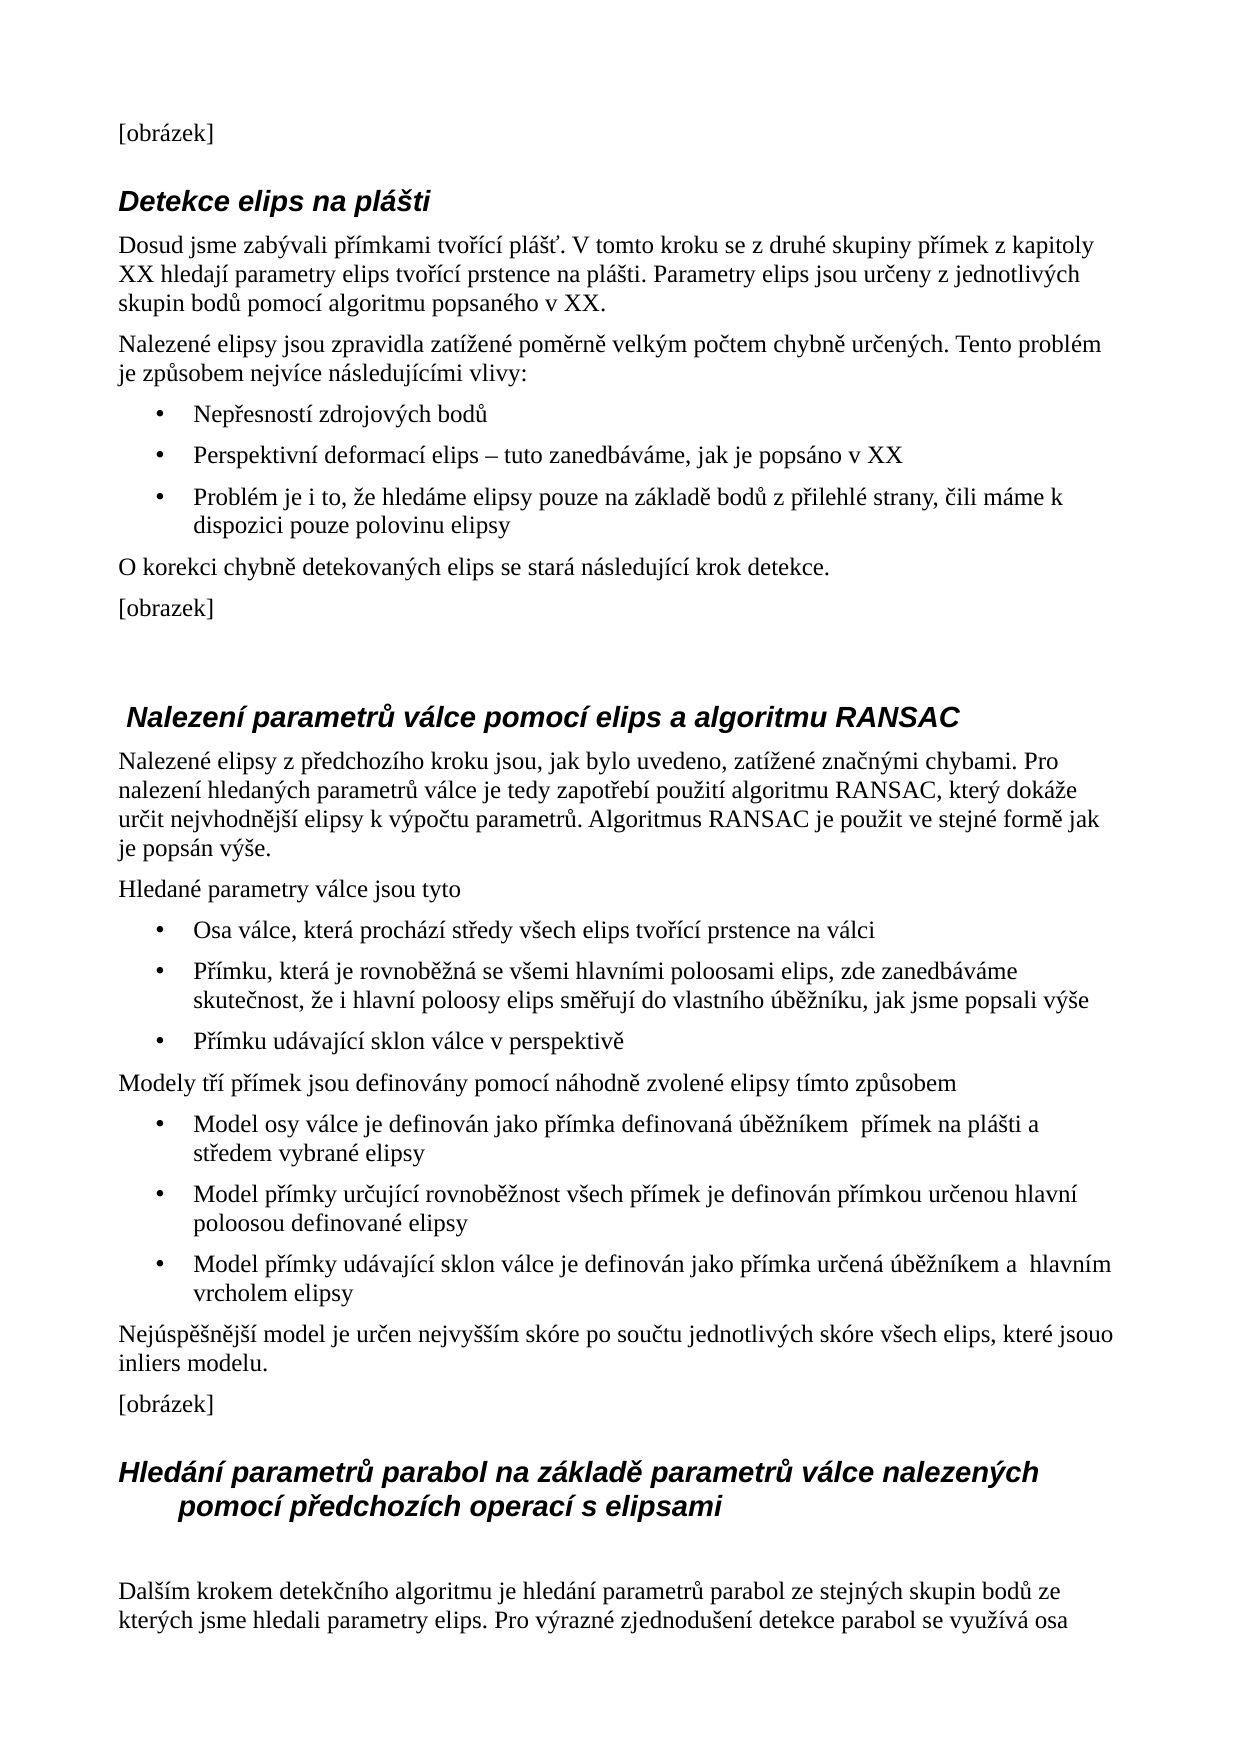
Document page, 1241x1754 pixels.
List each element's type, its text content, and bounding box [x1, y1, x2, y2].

text Nalezené elipsy z předchozího kroku jsou, jak bylo uvedeno, zatížené značnými chybami. Pro nalezení hledaných parametrů válce je tedy zapotřebí použití algoritmu RANSAC, který dokáže určit nejvhodnější elipsy k výpočtu parametrů. Algoritmus RANSAC je použit ve stejné formě jak je popsán výše. [118, 746, 1122, 861]
list Model osy válce je definován jako přímka definovaná úběžníkem přímek na plášti a středem vybrané elipsy [156, 1109, 1122, 1166]
text Nejúspěšnější model je určen nejvyšším skóre po součtu jednotlivých skóre všech elips, které jsouo inliers modelu. [118, 1319, 1122, 1376]
text Hledané parametry válce jsou tyto [118, 874, 1122, 903]
text [obrázek] [118, 1389, 1122, 1418]
text Nalezené elipsy jsou zpravidla zatížené poměrně velkým počtem chybně určených. Tento problém je způsobem nejvíce následujícími vlivy: [118, 329, 1122, 387]
subtitle Hledání parametrů parabol na základě parametrů válce nalezených pomocí předchozích operací s elipsami [118, 1455, 1122, 1522]
text [obrazek] [118, 593, 1122, 622]
text Dosud jsme zabývali přímkami tvořící plášť. V tomto kroku se z druhé skupiny přímek z kapitoly XX hledají parametry elips tvořící prstence na plášti. Parametry elips jsou určeny z jednotlivých skupin bodů pomocí algoritmu popsaného v XX. [118, 230, 1122, 317]
list Přímku, která je rovnoběžná se všemi hlavními poloosami elips, zde zanedbáváme skutečnost, že i hlavní poloosy elips směřují do vlastního úběžníku, jak jsme popsali výše [156, 956, 1122, 1014]
list Model přímky určující rovnoběžnost všech přímek je definován přímkou určenou hlavní poloosou definované elipsy [156, 1179, 1122, 1236]
text O korekci chybně detekovaných elips se stará následující krok detekce. [118, 552, 1122, 580]
list Osa válce, která prochází středy všech elips tvořící prstence na válci [156, 915, 1122, 944]
list Nepřesností zdrojových bodů [156, 399, 1122, 428]
text Modely tří přímek jsou definovány pomocí náhodně zvolené elipsy tímto způsobem [118, 1068, 1122, 1096]
text Dalším krokem detekčního algoritmu je hledání parametrů parabol ze stejných skupin bodů ze kterých jsme hledali parametry elips. Pro výrazné zjednodušení detekce parabol se využívá osa [118, 1576, 1122, 1633]
list Přímku udávající sklon válce v perspektivě [156, 1026, 1122, 1055]
list Problém je i to, že hledáme elipsy pouze na základě bodů z přilehlé strany, čili máme k dispozici pouze polovinu elipsy [156, 482, 1122, 539]
text [obrázek] [118, 118, 1122, 147]
list Perspektivní deformací elips – tuto zanedbáváme, jak je popsáno v XX [156, 440, 1122, 469]
list Model přímky udávající sklon válce je definován jako přímka určená úběžníkem a hlavním vrcholem elipsy [156, 1249, 1122, 1306]
subtitle Nalezení parametrů válce pomocí elips a algoritmu RANSAC [118, 700, 1122, 734]
subtitle Detekce elips na plášti [118, 184, 1122, 218]
